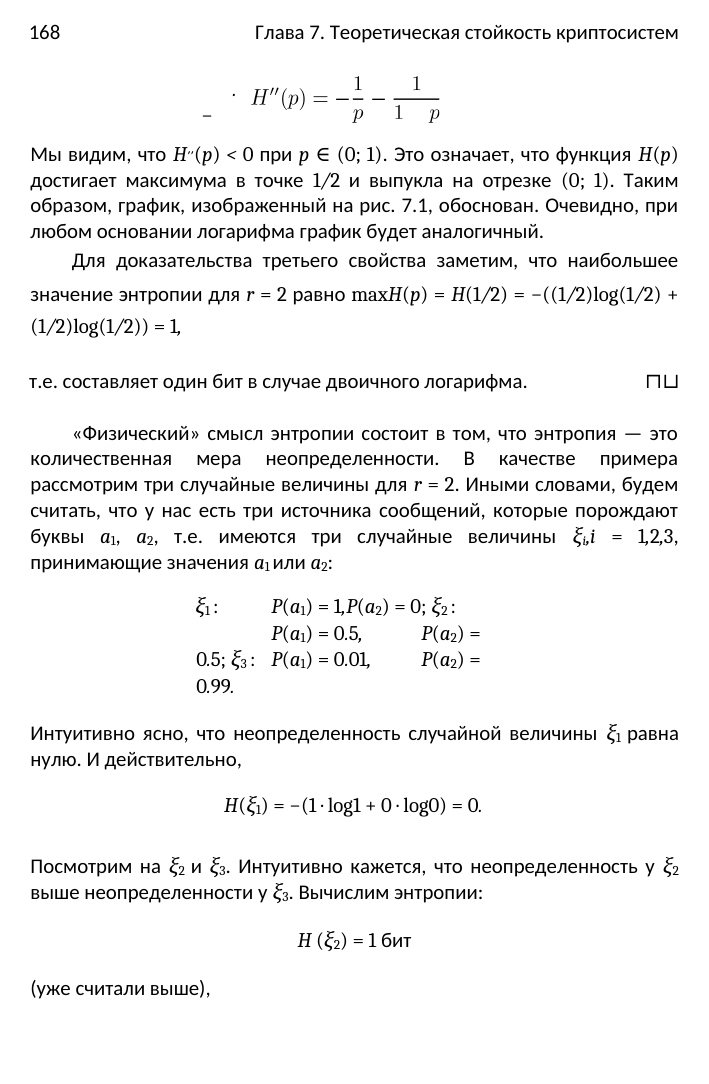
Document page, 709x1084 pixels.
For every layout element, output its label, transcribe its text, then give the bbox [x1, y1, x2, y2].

text ξ1 : P(a1) = 1, P(a2) = 0; ξ2 : P(a1) = 0.5, P(a2) = 0.5; ξ3 : P(a1) = 0.01, P(a2) = 0.99. [195, 595, 513, 698]
text − [164, 104, 679, 128]
text Мы видим, что H′′(p) < 0 при p ∈ (0; 1). Это означает, что функция H(p) достигает максимума в точке 1/2 и выпукла на отрезке (0; 1). Таким образом, график, изображенный на рис. 7.1, обоснован. Очевидно, при любом основании логарифма график будет аналогичный. [30, 141, 679, 244]
text . [221, 78, 679, 102]
text H (ξ2) = 1 бит [50, 928, 658, 953]
text (уже считали выше), [30, 975, 679, 1000]
text Интуитивно ясно, что неопределенность случайной величины ξ1 равна нулю. И действительно, [30, 721, 679, 772]
text Для доказательства третьего свойства заметим, что наибольшее значение энтропии для r = 2 равно maxH(p) = H(1/2) = −((1/2)log(1/2) + (1/2)log(1/2)) = 1, [30, 247, 679, 339]
text «Физический» смысл энтропии состоит в том, что энтропия — это количественная мера неопределенности. В качестве примера рассмотрим три случайные величины для r = 2. Иными словами, будем считать, что у нас есть три источника сообщений, которые порождают буквы a1, a2, т.е. имеются три случайные величины ξi,i = 1,2,3, принимающие значения a1 или a2: [30, 420, 679, 574]
text H(ξ1) = −(1 · log1 + 0 · log0) = 0. [50, 794, 658, 818]
text т.е. составляет один бит в случае двоичного логарифма. ⊓⊔ [29, 368, 679, 394]
text Посмотрим на ξ2 и ξ3. Интуитивно кажется, что неопределенность у ξ2 выше неопределенности у ξ3. Вычислим энтропии: [30, 853, 679, 904]
